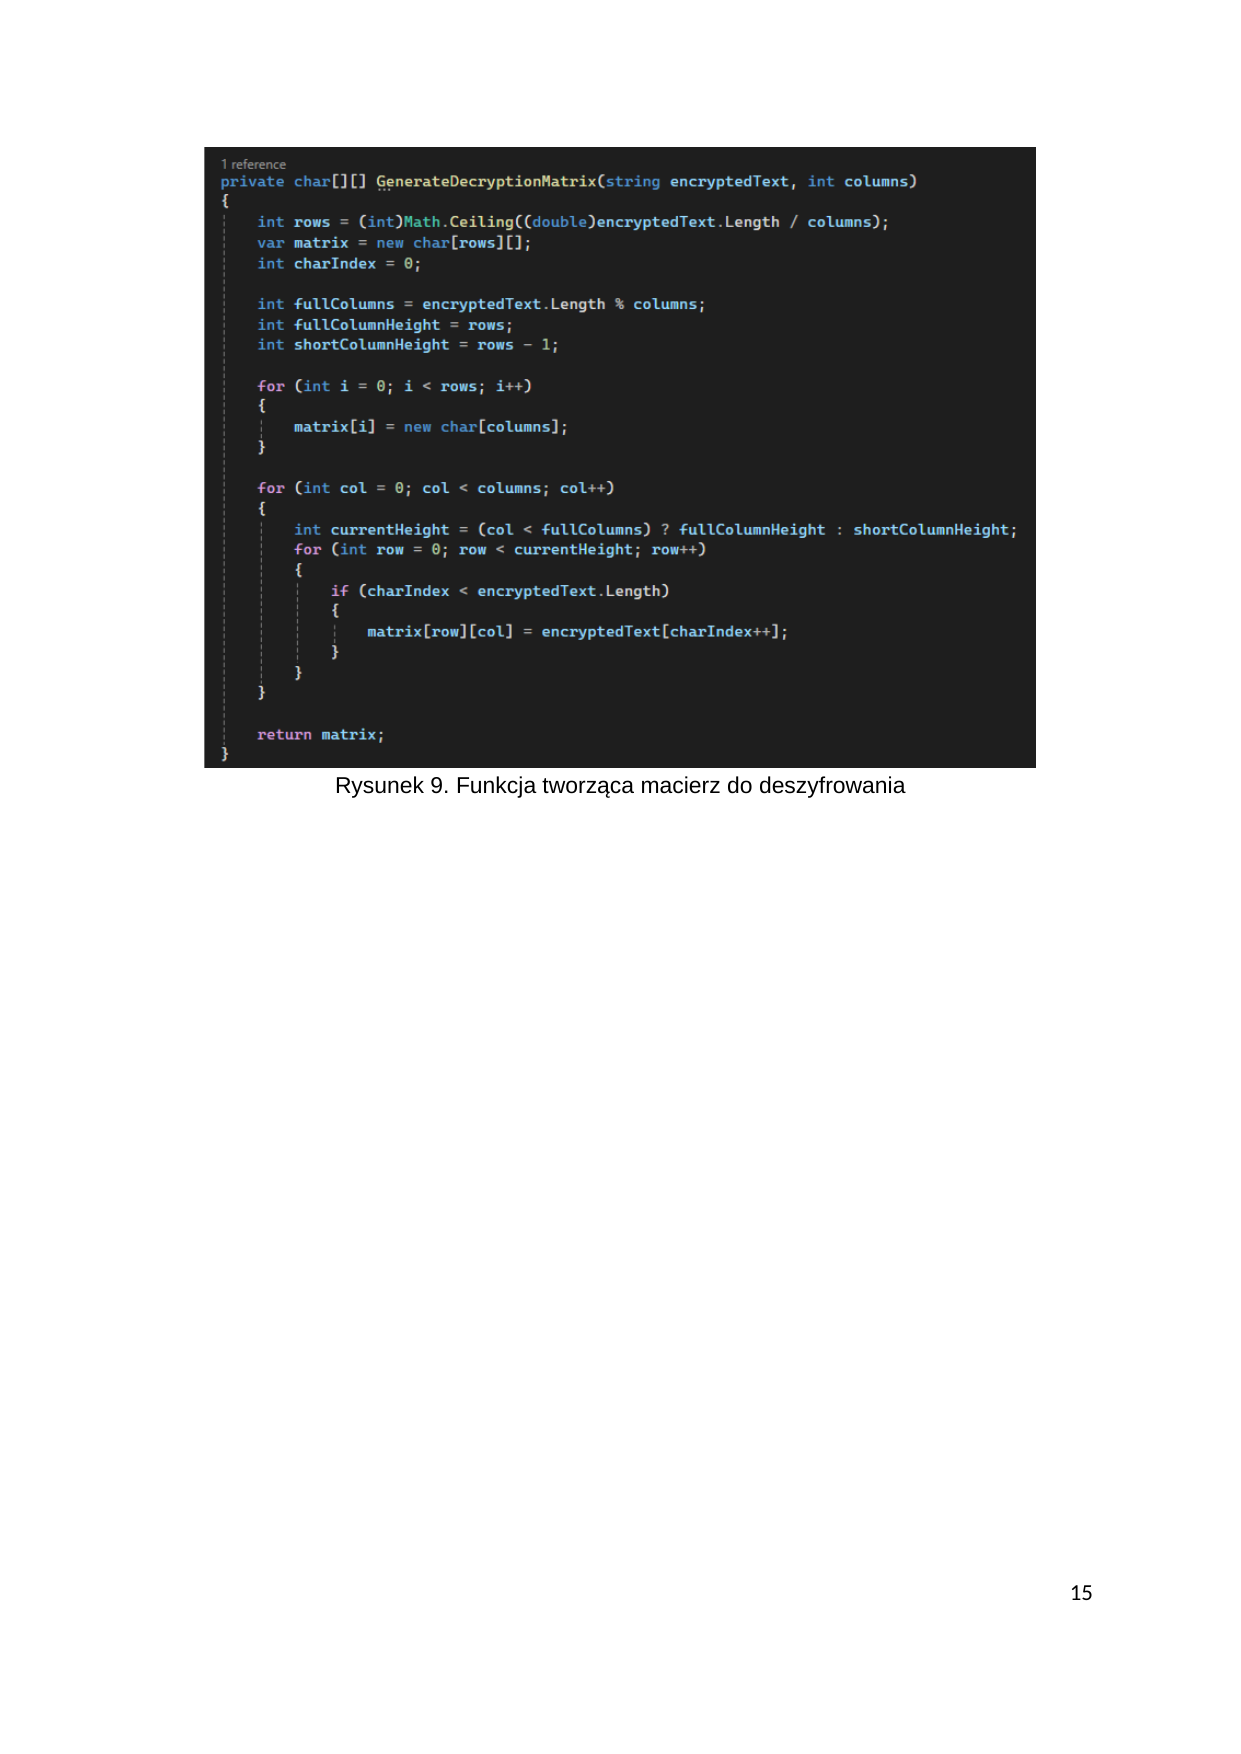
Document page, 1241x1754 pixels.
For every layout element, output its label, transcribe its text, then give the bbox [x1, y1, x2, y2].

text Rysunek 9. Funkcja tworząca macierz do deszyfrowania [148, 768, 1093, 798]
picture [204, 147, 1036, 768]
